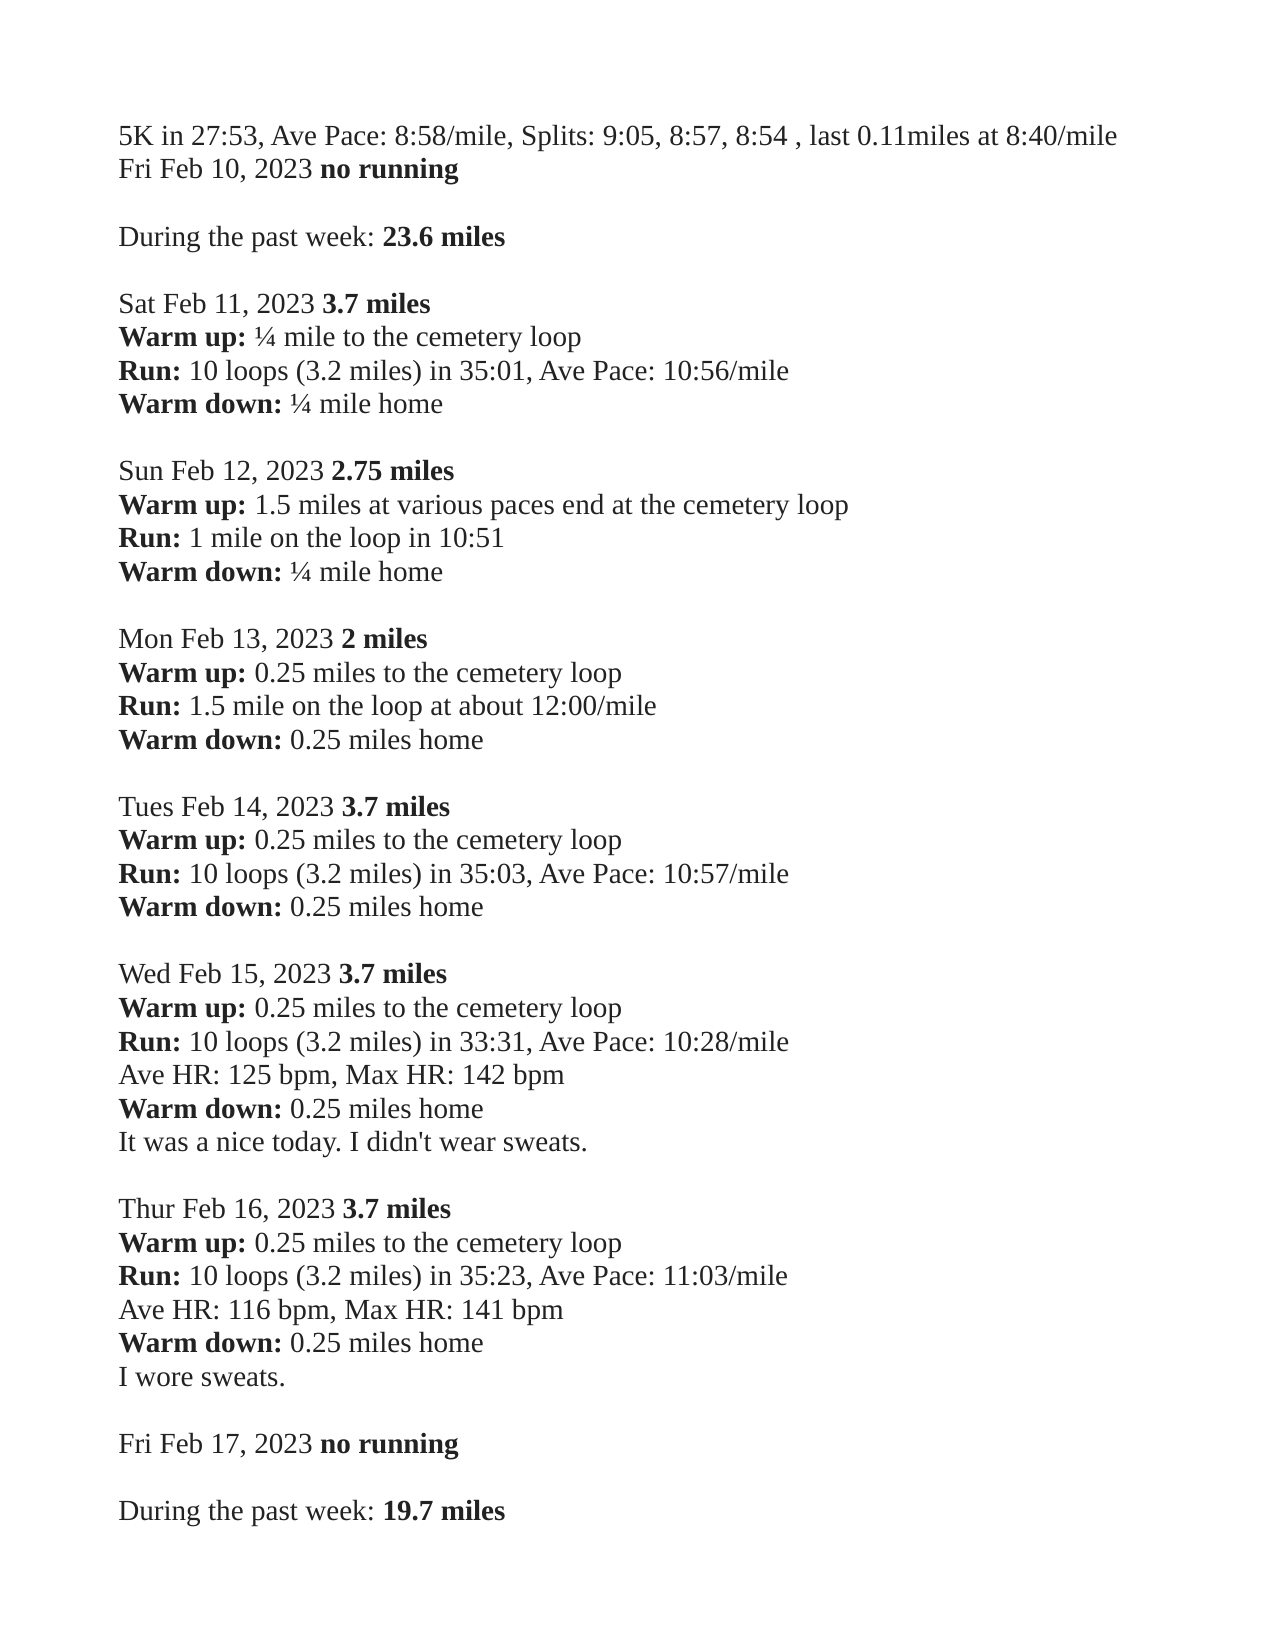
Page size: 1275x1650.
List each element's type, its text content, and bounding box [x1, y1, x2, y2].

text Ave HR: 116 bpm, Max HR: 141 bpm [118, 1292, 1161, 1326]
text During the past week: 19.7 miles [118, 1493, 1161, 1527]
text Warm down: 0.25 miles home [118, 1091, 1161, 1124]
text 5K in 27:53, Ave Pace: 8:58/mile, Splits: 9:05, 8:57, 8:54 , last 0.11miles at 8:40/mile [118, 118, 1161, 152]
text Wed Feb 15, 2023 3.7 miles [118, 957, 1161, 990]
text Run: 10 loops (3.2 miles) in 33:31, Ave Pace: 10:28/mile [118, 1024, 1161, 1057]
text Warm down: ¼ mile home [118, 386, 1161, 420]
text Tues Feb 14, 2023 3.7 miles [118, 789, 1161, 822]
text Warm down: 0.25 miles home [118, 1326, 1161, 1359]
text Warm up: 0.25 miles to the cemetery loop [118, 655, 1161, 688]
text During the past week: 23.6 miles [118, 219, 1161, 252]
text Run: 10 loops (3.2 miles) in 35:23, Ave Pace: 11:03/mile [118, 1258, 1161, 1292]
text Warm up: 0.25 miles to the cemetery loop [118, 990, 1161, 1024]
text Run: 10 loops (3.2 miles) in 35:03, Ave Pace: 10:57/mile [118, 856, 1161, 889]
text It was a nice today. I didn't wear sweats. [118, 1124, 1161, 1158]
text Warm down: ¼ mile home [118, 554, 1161, 588]
text Warm down: 0.25 miles home [118, 889, 1161, 923]
text Fri Feb 10, 2023 no running [118, 152, 1161, 185]
text Run: 1.5 mile on the loop at about 12:00/mile [118, 688, 1161, 722]
text Warm down: 0.25 miles home [118, 722, 1161, 755]
text I wore sweats. [118, 1359, 1161, 1393]
text Ave HR: 125 bpm, Max HR: 142 bpm [118, 1057, 1161, 1091]
text Fri Feb 17, 2023 no running [118, 1426, 1161, 1460]
text Run: 1 mile on the loop in 10:51 [118, 521, 1161, 554]
text Sat Feb 11, 2023 3.7 miles [118, 286, 1161, 319]
text Thur Feb 16, 2023 3.7 miles [118, 1191, 1161, 1225]
text Warm up: 0.25 miles to the cemetery loop [118, 822, 1161, 856]
text Sun Feb 12, 2023 2.75 miles [118, 453, 1161, 487]
text Warm up: 1.5 miles at various paces end at the cemetery loop [118, 487, 1161, 521]
text Warm up: ¼ mile to the cemetery loop [118, 319, 1161, 353]
text Mon Feb 13, 2023 2 miles [118, 621, 1161, 655]
text Run: 10 loops (3.2 miles) in 35:01, Ave Pace: 10:56/mile [118, 353, 1161, 386]
text Warm up: 0.25 miles to the cemetery loop [118, 1225, 1161, 1258]
